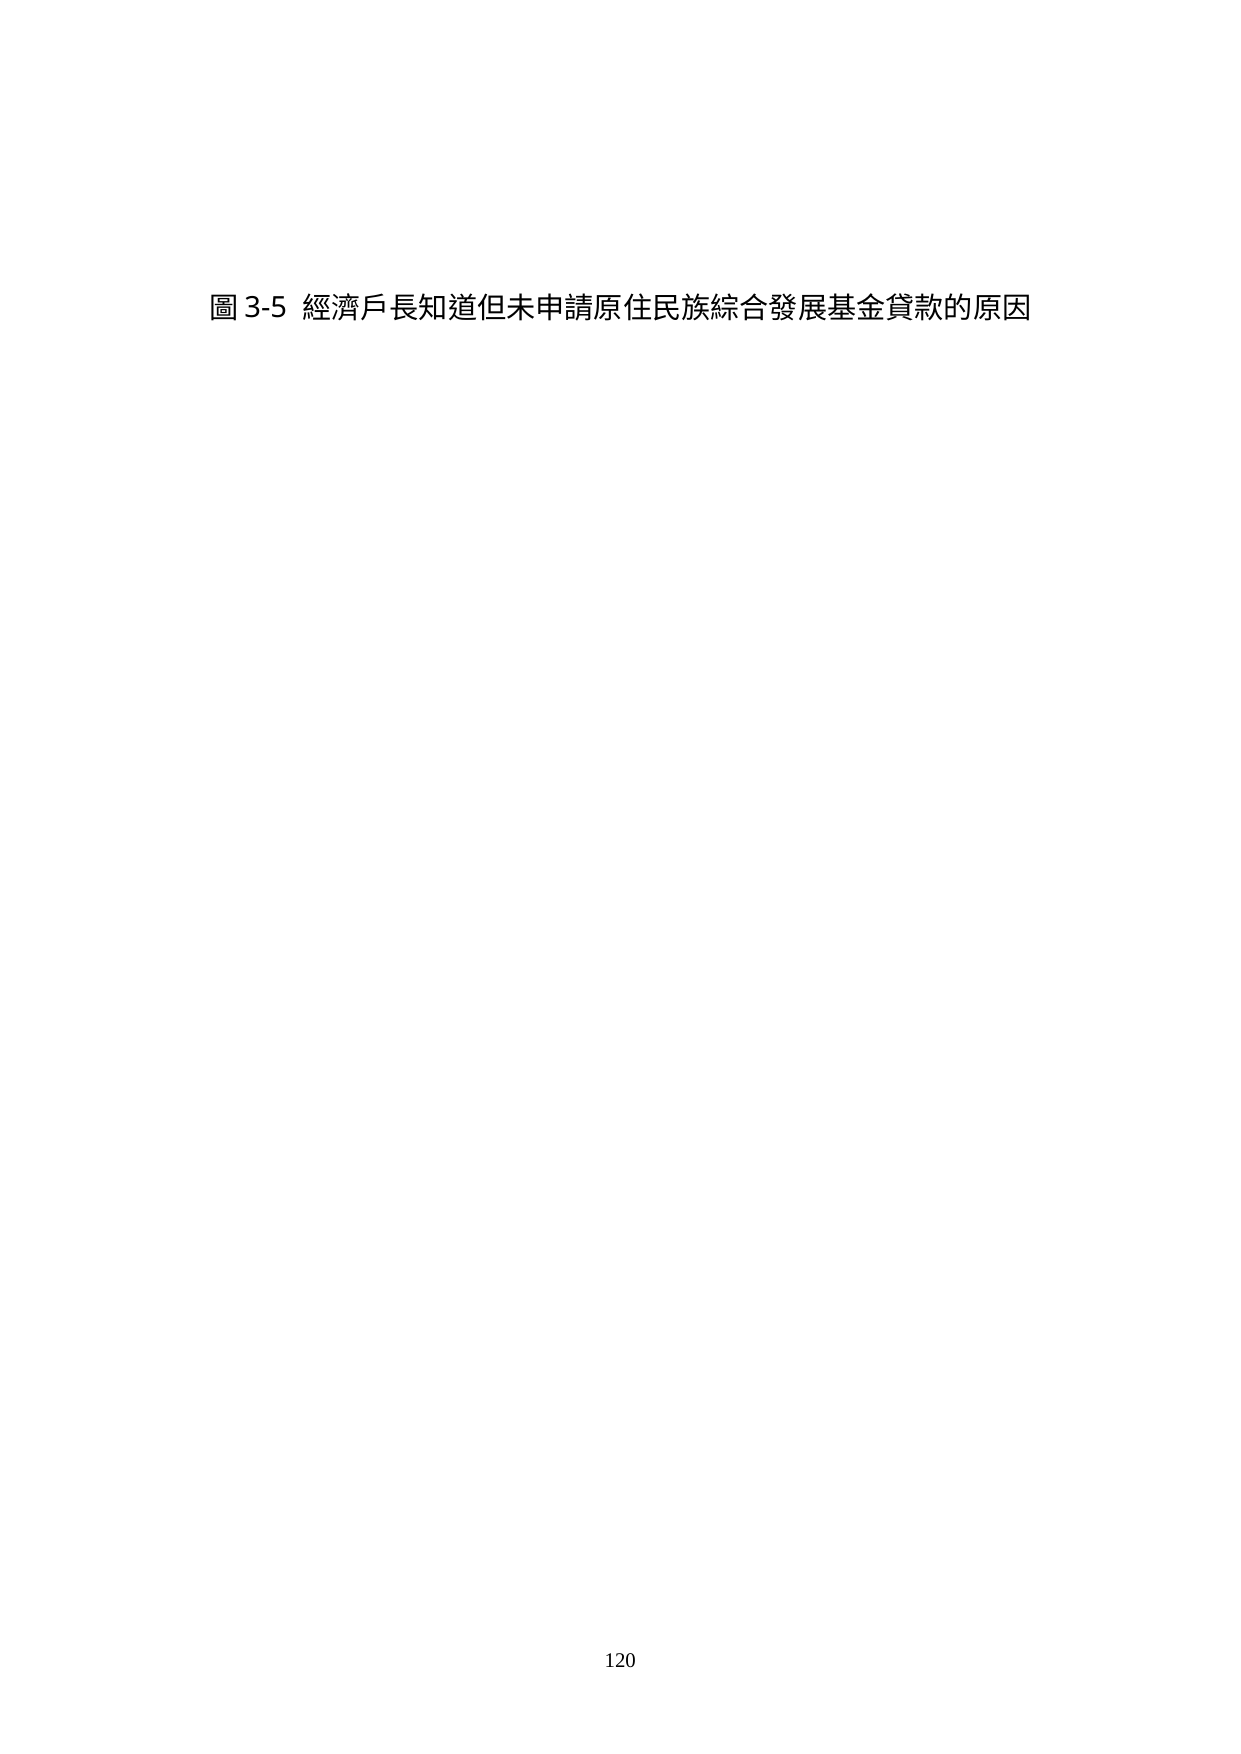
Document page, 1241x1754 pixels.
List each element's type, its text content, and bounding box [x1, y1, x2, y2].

text 圖3-5 經濟戶長知道但未申請原住民族綜合發展基金貸款的原因 [187, 262, 1053, 337]
